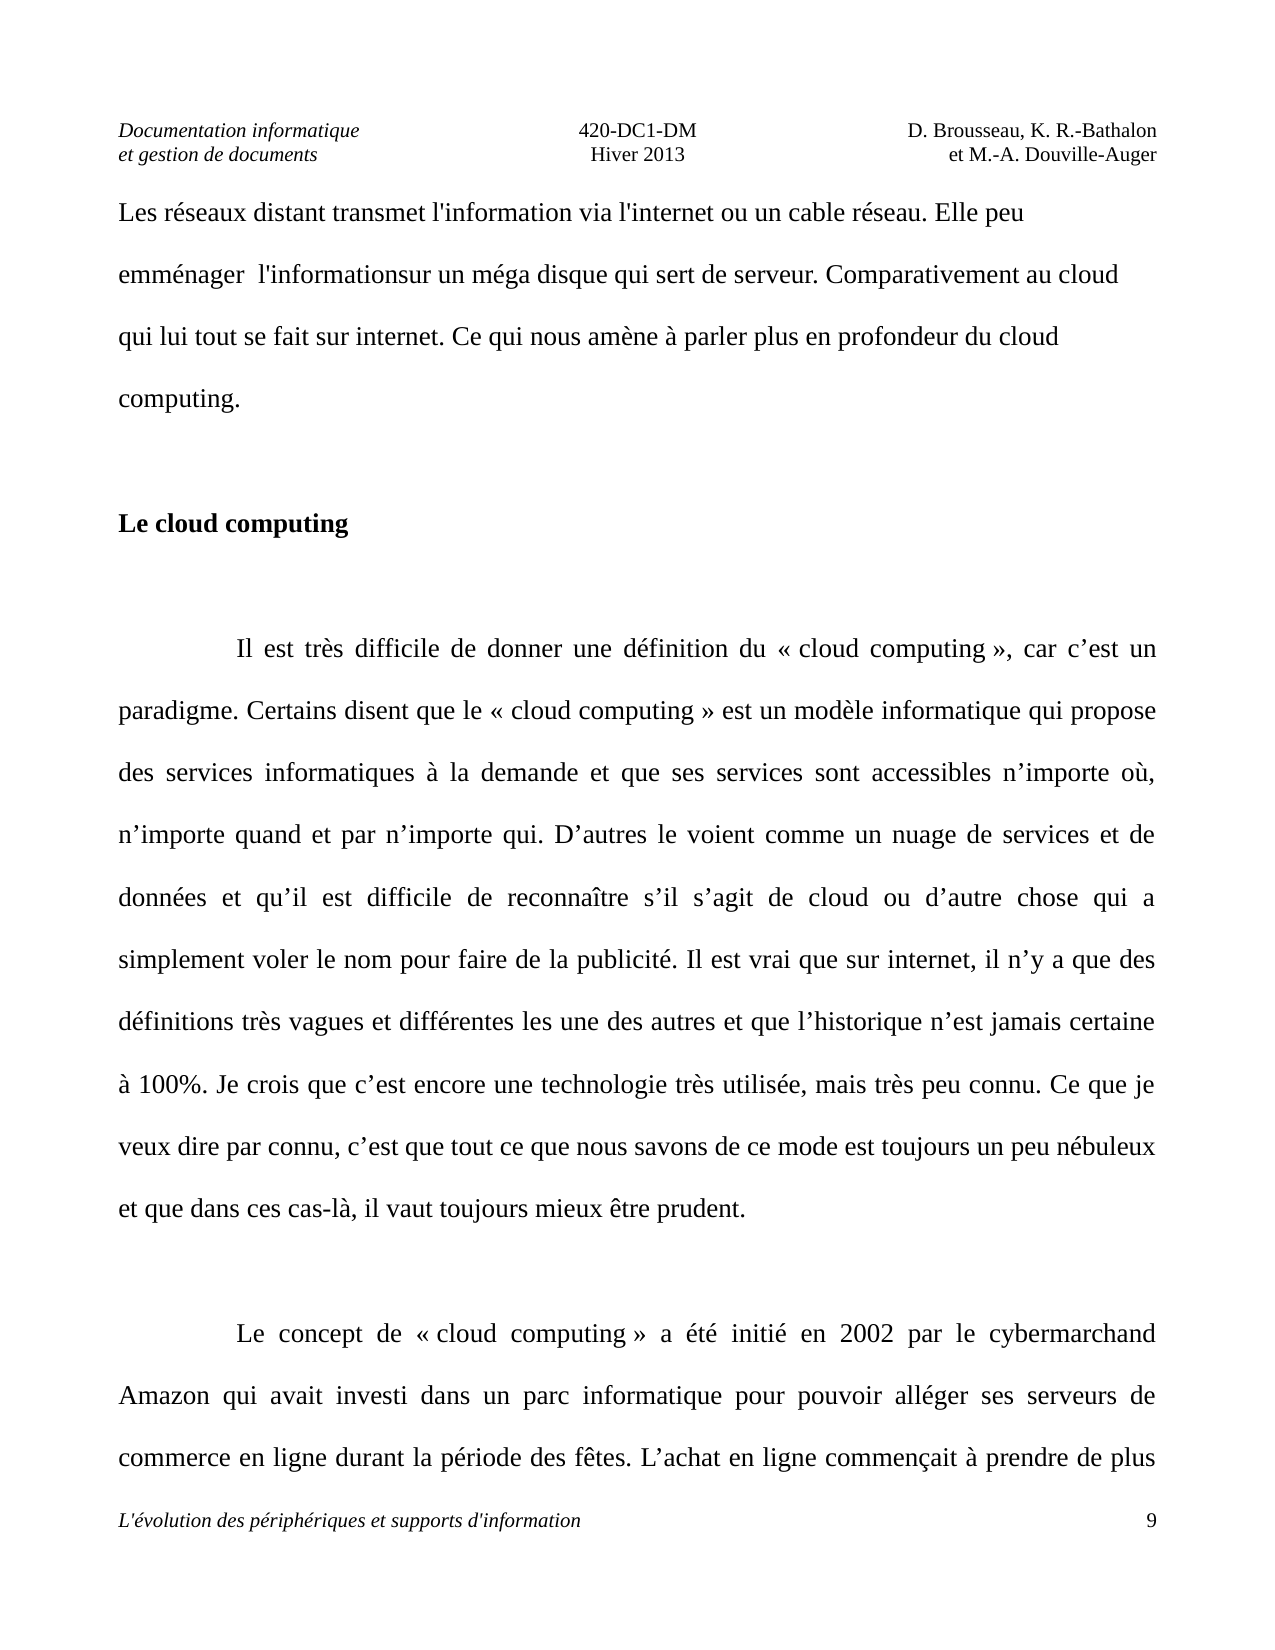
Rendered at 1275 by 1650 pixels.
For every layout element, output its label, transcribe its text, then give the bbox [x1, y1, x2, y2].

text Le cloud computing [118, 507, 1157, 538]
text Les réseaux distant transmet l'information via l'internet ou un cable réseau. Elle peu emménager l'informationsur un méga disque qui sert de serveur. Comparativement au cloud qui lui tout se fait sur internet. Ce qui nous amène à parler plus en profondeur du cloud computing. [118, 196, 1157, 414]
text Il est très difficile de donner une définition du « cloud computing », car c’est un paradigme. Certains disent que le « cloud computing » est un modèle informatique qui propose des services informatiques à la demande et que ses services sont accessibles n’importe où, n’importe quand et par n’importe qui. D’autres le voient comme un nuage de services et de données et qu’il est difficile de reconnaître s’il s’agit de cloud ou d’autre chose qui a simplement voler le nom pour faire de la publicité. Il est vrai que sur internet, il n’y a que des définitions très vagues et différentes les une des autres et que l’historique n’est jamais certaine à 100%. Je crois que c’est encore une technologie très utilisée, mais très peu connu. Ce que je veux dire par connu, c’est que tout ce que nous savons de ce mode est toujours un peu nébuleux et que dans ces cas-là, il vaut toujours mieux être prudent. [118, 632, 1157, 1223]
text Le concept de « cloud computing » a été initié en 2002 par le cybermarchand Amazon qui avait investi dans un parc informatique pour pouvoir alléger ses serveurs de commerce en ligne durant la période des fêtes. L’achat en ligne commençait à prendre de plus [118, 1317, 1157, 1473]
